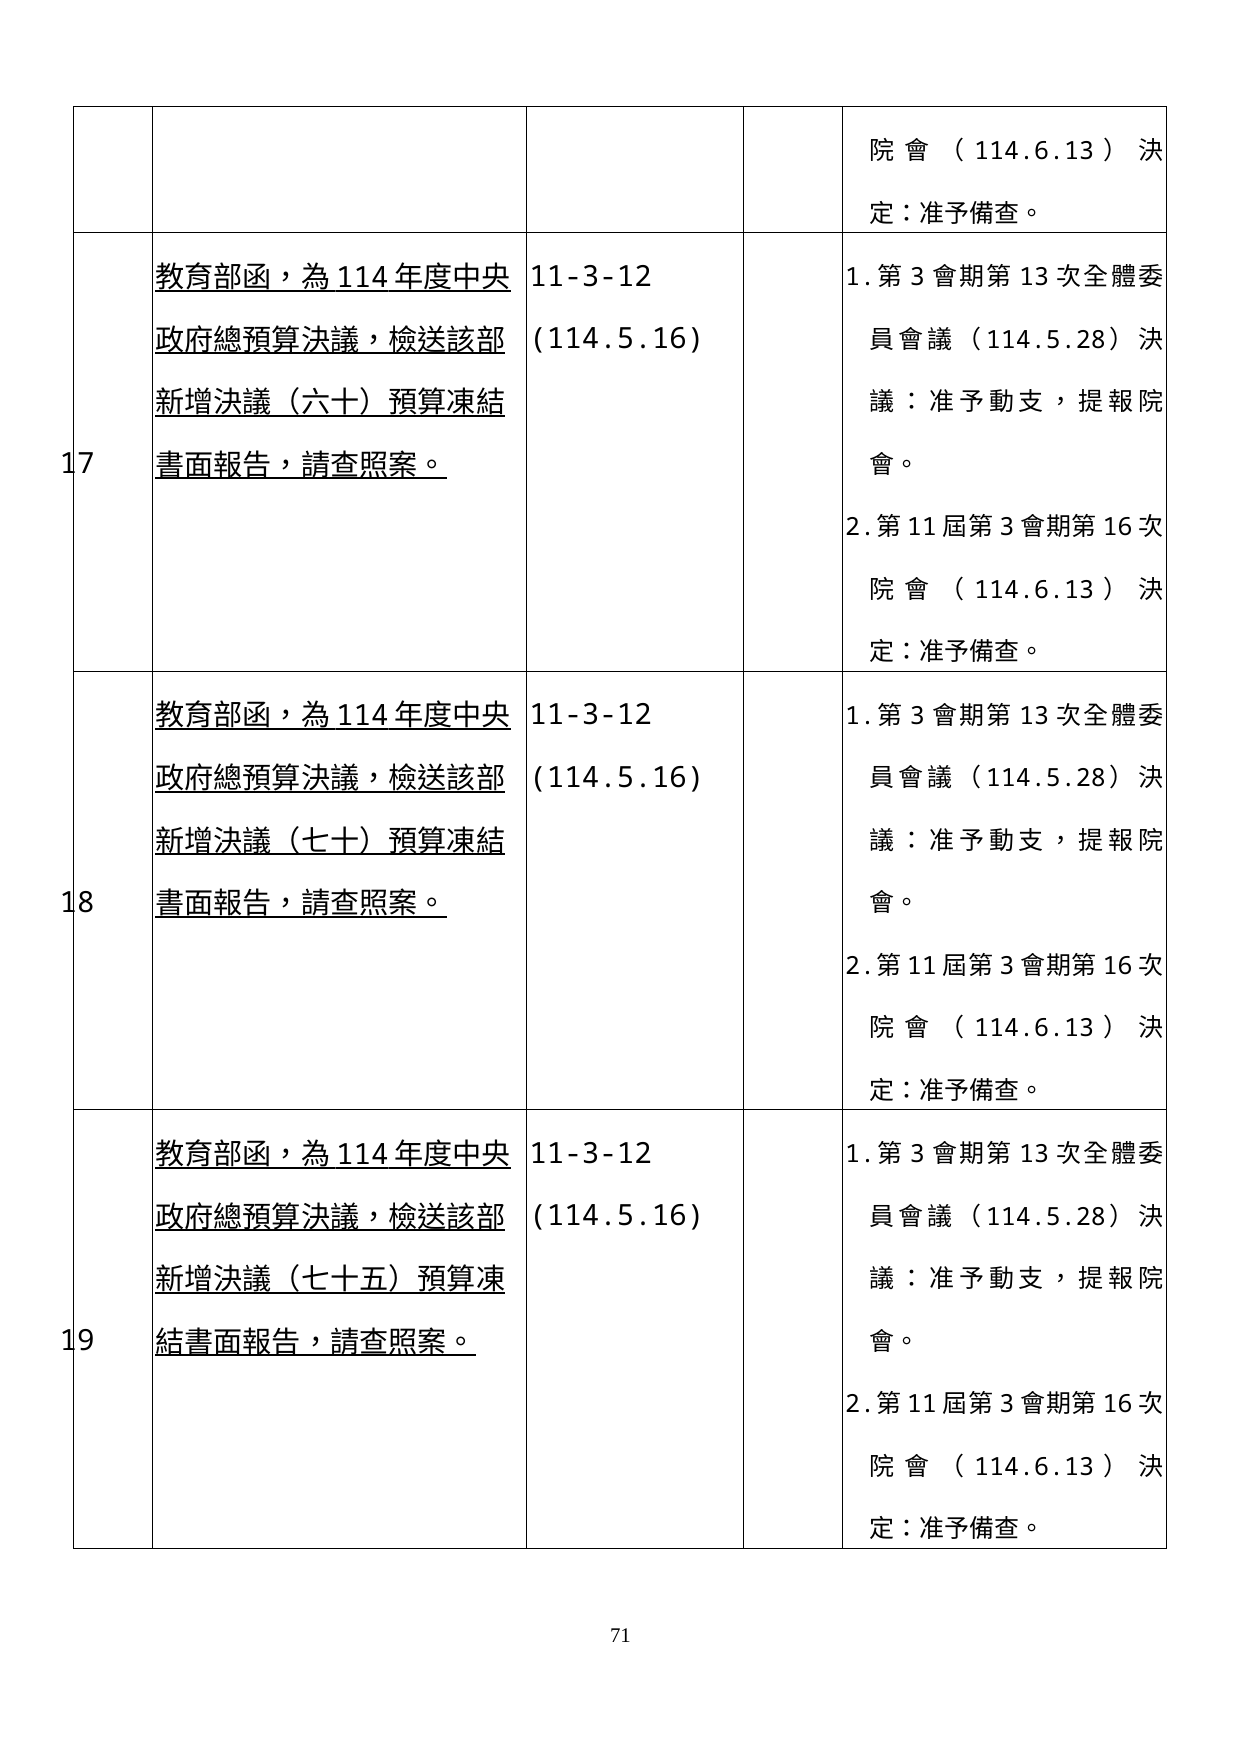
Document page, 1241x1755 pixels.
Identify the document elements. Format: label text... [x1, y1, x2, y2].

table_cell [744, 1110, 842, 1548]
table_cell [744, 107, 842, 232]
table_cell 11-3-12 (114.5.16) [527, 1110, 743, 1548]
table_cell [744, 233, 842, 671]
table_cell [527, 107, 743, 232]
table_cell [744, 672, 842, 1109]
table_cell 1.第3會期第13次全體委員會議（114.5.28）決議：准予動支，提報院會。 2.第11屆第3會期第16次院會（114.6.13）決定：准予備查。 [843, 1110, 1166, 1548]
table_cell [74, 233, 152, 671]
table_cell 教育部函，為114年度中央政府總預算決議，檢送該部新增決議（七十五）預算凍結書面報告，請查照案。 [153, 1110, 526, 1548]
table_cell [74, 672, 152, 1109]
table_cell 院會（114.6.13）決定：准予備查。 [843, 107, 1166, 232]
table_cell [153, 107, 526, 232]
table_cell [74, 1110, 152, 1548]
table_cell 教育部函，為114年度中央政府總預算決議，檢送該部新增決議（七十）預算凍結書面報告，請查照案。 [153, 672, 526, 1109]
table_cell 1.第3會期第13次全體委員會議（114.5.28）決議：准予動支，提報院會。 2.第11屆第3會期第16次院會（114.6.13）決定：准予備查。 [843, 672, 1166, 1109]
table_cell 11-3-12 (114.5.16) [527, 233, 743, 671]
table_cell [74, 107, 152, 232]
table_cell 教育部函，為114年度中央政府總預算決議，檢送該部新增決議（六十）預算凍結書面報告，請查照案。 [153, 233, 526, 671]
table_cell 11-3-12 (114.5.16) [527, 672, 743, 1109]
table_cell 1.第3會期第13次全體委員會議（114.5.28）決議：准予動支，提報院會。 2.第11屆第3會期第16次院會（114.6.13）決定：准予備查。 [843, 233, 1166, 671]
